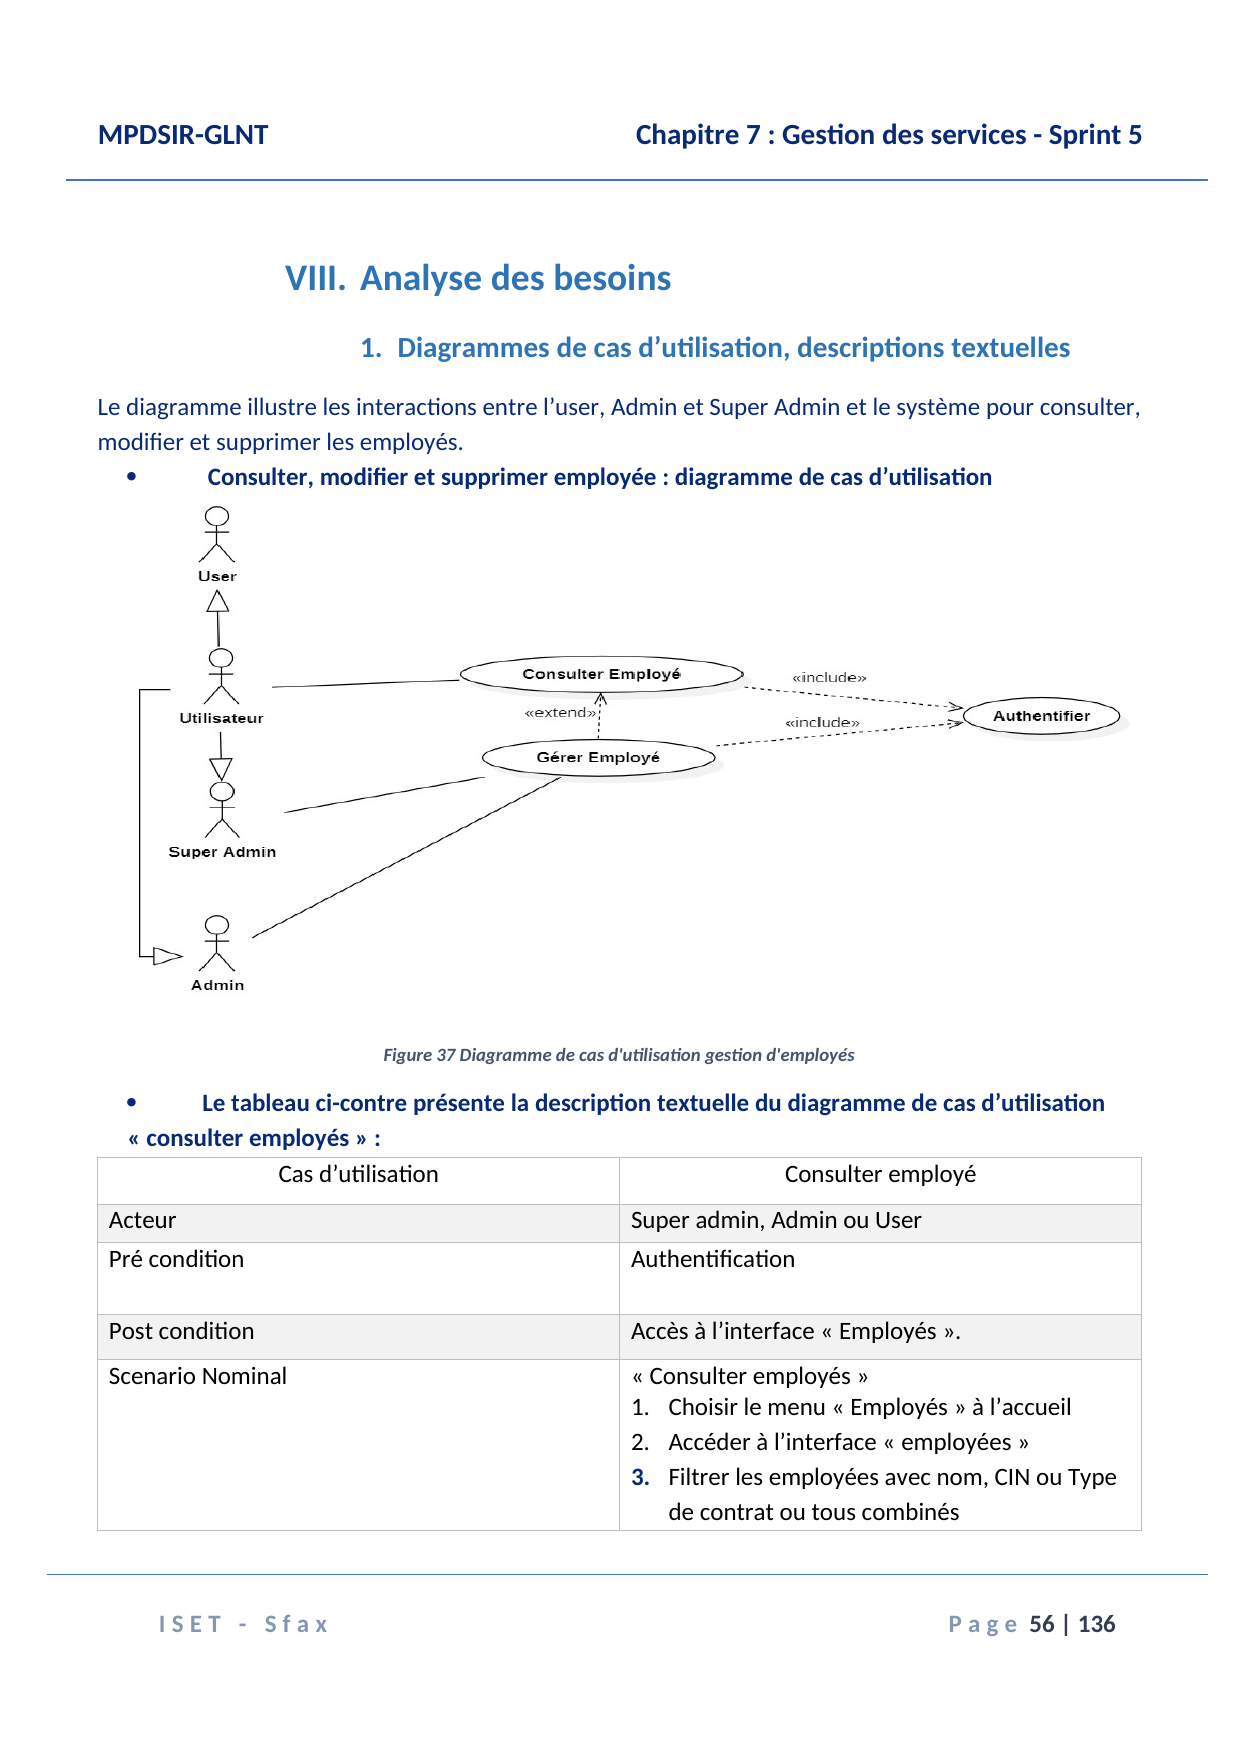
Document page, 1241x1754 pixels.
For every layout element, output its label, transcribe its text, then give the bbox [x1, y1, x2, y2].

table_cell « Consulter employés » Choisir le menu « Employés » à l’accueil Accéder à l’interface « employées » Filtrer les employées avec nom, CIN ou Type de contrat ou tous combinés [620, 1360, 1141, 1530]
table_header Consulter employé [620, 1158, 1141, 1203]
table_cell Acteur [98, 1205, 619, 1242]
subtitle Analyse des besoins [285, 254, 1143, 300]
table_cell Authentification [620, 1243, 1141, 1314]
table_cell Super admin, Admin ou User [620, 1205, 1141, 1242]
list Consulter, modifier et supprimer employée : diagramme de cas d’utilisation [127, 461, 1143, 496]
text Le diagramme illustre les interactions entre l’user, Admin et Super Admin et le système pour consulter, modifier et supprimer les employés. [97, 391, 1143, 457]
table_cell Scenario Nominal [98, 1360, 619, 1530]
subtitle Diagrammes de cas d’utilisation, descriptions textuelles [360, 329, 1143, 365]
table_header Cas d’utilisation [98, 1158, 619, 1203]
table_cell Post condition [98, 1315, 619, 1359]
list Le tableau ci-contre présente la description textuelle du diagramme de cas d’utilisation « consulter employés » : [127, 1087, 1143, 1152]
table_cell Accès à l’interface « Employés ». [620, 1315, 1141, 1359]
table_cell Pré condition [98, 1243, 619, 1314]
text Figure 37 Diagramme de cas d'utilisation gestion d'employés [97, 1043, 1143, 1066]
